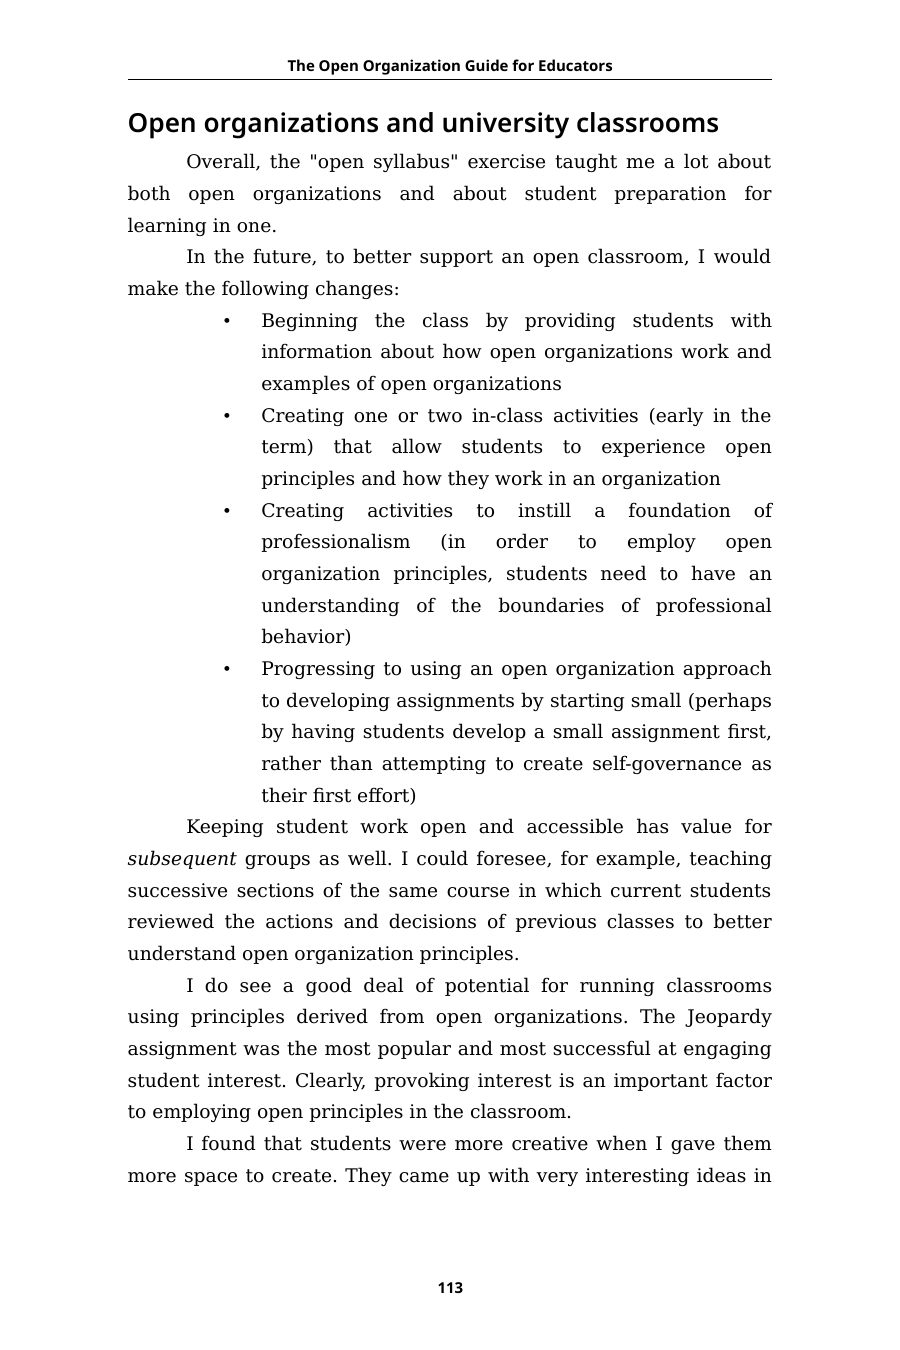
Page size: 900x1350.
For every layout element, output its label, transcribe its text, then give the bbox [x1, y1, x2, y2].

list Progressing to using an open organization approach to developing assignments by starting small (perhaps by having students develop a small assignment first, rather than attempting to create self-governance as their first effort) [223, 658, 772, 807]
subtitle Open organizations and university classrooms [127, 109, 772, 139]
text In the future, to better support an open classroom, I would make the following changes: [127, 247, 772, 300]
text Overall, the "open syllabus" exercise taught me a lot about both open organizations and about student preparation for learning in one. [127, 152, 772, 237]
list Beginning the class by providing students with information about how open organizations work and examples of open organizations [223, 310, 772, 395]
text I do see a good deal of potential for running classrooms using principles derived from open organizations. The Jeopardy assignment was the most popular and most successful at engaging student interest. Clearly, provoking interest is an important factor to employing open principles in the classroom. [127, 975, 772, 1123]
text Keeping student work open and accessible has value for subsequent groups as well. I could foresee, for example, teaching successive sections of the same course in which current students reviewed the actions and decisions of previous classes to better understand open organization principles. [127, 817, 772, 965]
list Creating activities to instill a foundation of professionalism (in order to employ open organization principles, students need to have an understanding of the boundaries of professional behavior) [223, 500, 772, 648]
text I found that students were more creative when I gave them more space to create. They came up with very interesting ideas in [127, 1133, 772, 1187]
list Creating one or two in-class activities (early in the term) that allow students to experience open principles and how they work in an organization [223, 405, 772, 490]
